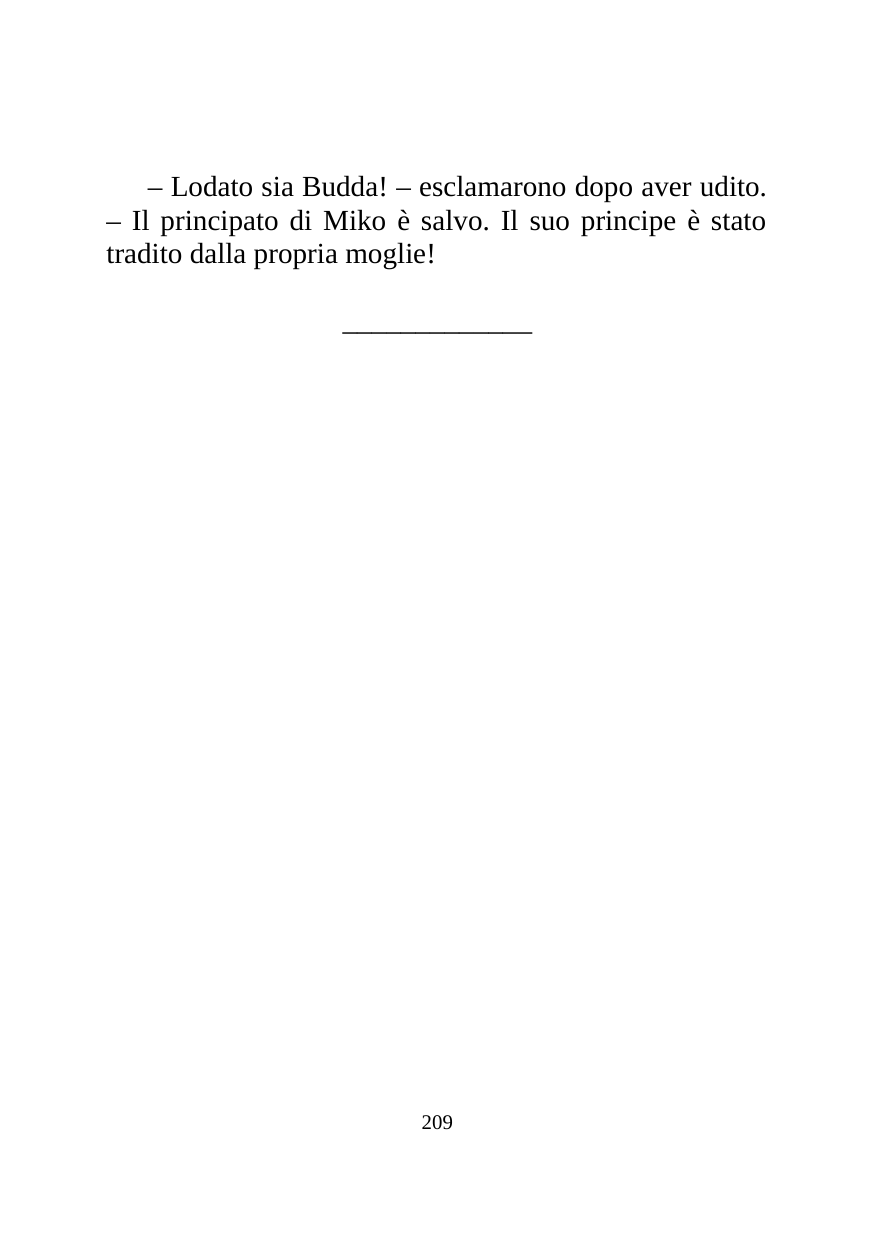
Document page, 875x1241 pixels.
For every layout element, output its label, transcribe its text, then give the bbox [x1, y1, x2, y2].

text _____________ [106, 303, 768, 337]
text ‒ Lodato sia Budda! ‒ esclamarono dopo aver udito. ‒ Il principato di Miko è salvo. Il suo principe è stato tradito dalla propria moglie! [106, 169, 768, 270]
